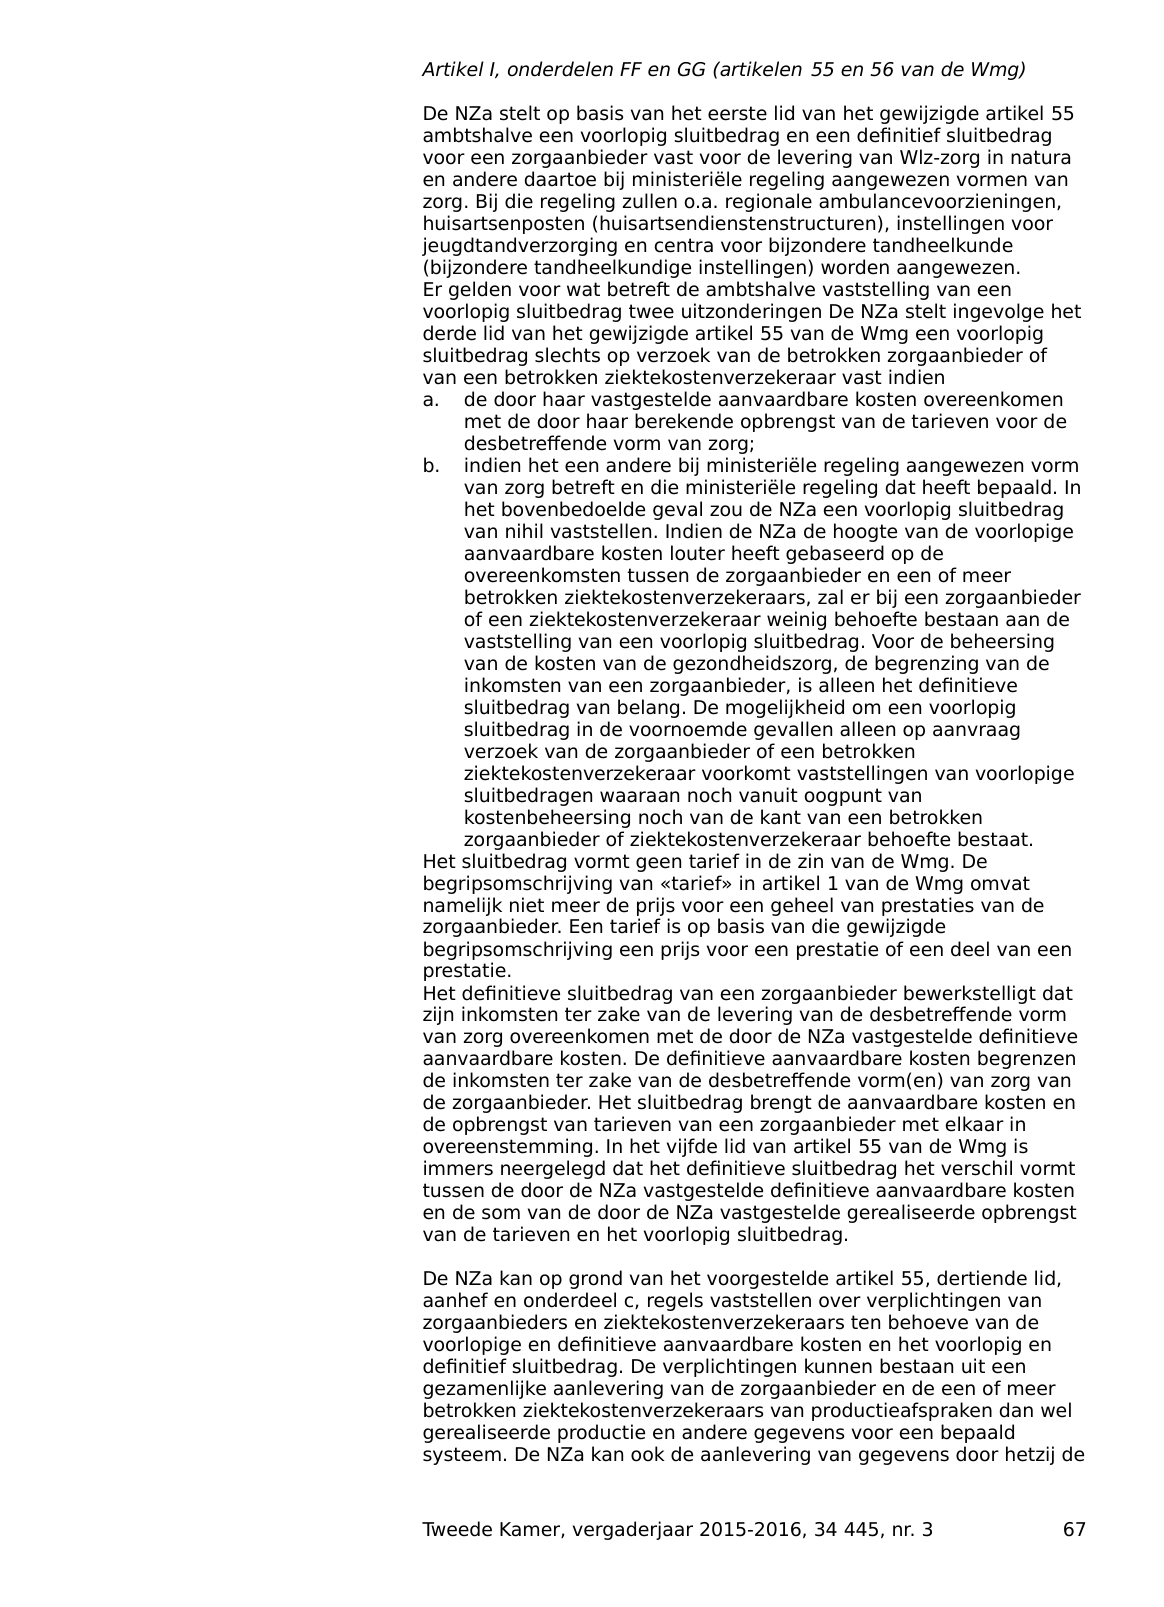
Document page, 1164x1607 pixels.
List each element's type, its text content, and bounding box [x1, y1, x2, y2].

subtitle Artikel I, onderdelen FF en GG (artikelen 55 en 56 van de Wmg) [422, 59, 1087, 81]
text Er gelden voor wat betreft de ambtshalve vaststelling van een voorlopig sluitbedrag twee uitzonderingen De NZa stelt ingevolge het derde lid van het gewijzigde artikel 55 van de Wmg een voorlopig sluitbedrag slechts op verzoek van de betrokken zorgaanbieder of van een betrokken ziektekostenverzekeraar vast indien [422, 279, 1087, 389]
text De NZa stelt op basis van het eerste lid van het gewijzigde artikel 55 ambtshalve een voorlopig sluitbedrag en een definitief sluitbedrag voor een zorgaanbieder vast voor de levering van Wlz-zorg in natura en andere daartoe bij ministeriële regeling aangewezen vormen van zorg. Bij die regeling zullen o.a. regionale ambulancevoorzieningen, huisartsenposten (huisartsendienstenstructuren), instellingen voor jeugdtandverzorging en centra voor bijzondere tandheelkunde (bijzondere tandheelkundige instellingen) worden aangewezen. [422, 103, 1087, 279]
text De NZa kan op grond van het voorgestelde artikel 55, dertiende lid, aanhef en onderdeel c, regels vaststellen over verplichtingen van zorgaanbieders en ziektekostenverzekeraars ten behoeve van de voorlopige en definitieve aanvaardbare kosten en het voorlopig en definitief sluitbedrag. De verplichtingen kunnen bestaan uit een gezamenlijke aanlevering van de zorgaanbieder en de een of meer betrokken ziektekostenverzekeraars van productieafspraken dan wel gerealiseerde productie en andere gegevens voor een bepaald systeem. De NZa kan ook de aanlevering van gegevens door hetzij de [422, 1268, 1087, 1466]
text b. indien het een andere bij ministeriële regeling aangewezen vorm van zorg betreft en die ministeriële regeling dat heeft bepaald. In het bovenbedoelde geval zou de NZa een voorlopig sluitbedrag van nihil vaststellen. Indien de NZa de hoogte van de voorlopige aanvaardbare kosten louter heeft gebaseerd op de overeenkomsten tussen de zorgaanbieder en een of meer betrokken ziektekostenverzekeraars, zal er bij een zorgaanbieder of een ziektekostenverzekeraar weinig behoefte bestaan aan de vaststelling van een voorlopig sluitbedrag. Voor de beheersing van de kosten van de gezondheidszorg, de begrenzing van de inkomsten van een zorgaanbieder, is alleen het definitieve sluitbedrag van belang. De mogelijkheid om een voorlopig sluitbedrag in de voornoemde gevallen alleen op aanvraag verzoek van de zorgaanbieder of een betrokken ziektekostenverzekeraar voorkomt vaststellingen van voorlopige sluitbedragen waaraan noch vanuit oogpunt van kostenbeheersing noch van de kant van een betrokken zorgaanbieder of ziektekostenverzekeraar behoefte bestaat. [422, 455, 1087, 851]
text Het sluitbedrag vormt geen tarief in de zin van de Wmg. De begripsomschrijving van «tarief» in artikel 1 van de Wmg omvat namelijk niet meer de prijs voor een geheel van prestaties van de zorgaanbieder. Een tarief is op basis van die gewijzigde begripsomschrijving een prijs voor een prestatie of een deel van een prestatie. [422, 851, 1087, 982]
text Het definitieve sluitbedrag van een zorgaanbieder bewerkstelligt dat zijn inkomsten ter zake van de levering van de desbetreffende vorm van zorg overeenkomen met de door de NZa vastgestelde definitieve aanvaardbare kosten. De definitieve aanvaardbare kosten begrenzen de inkomsten ter zake van de desbetreffende vorm(en) van zorg van de zorgaanbieder. Het sluitbedrag brengt de aanvaardbare kosten en de opbrengst van tarieven van een zorgaanbieder met elkaar in overeenstemming. In het vijfde lid van artikel 55 van de Wmg is immers neergelegd dat het definitieve sluitbedrag het verschil vormt tussen de door de NZa vastgestelde definitieve aanvaardbare kosten en de som van de door de NZa vastgestelde gerealiseerde opbrengst van de tarieven en het voorlopig sluitbedrag. [422, 982, 1087, 1246]
text a. de door haar vastgestelde aanvaardbare kosten overeenkomen met de door haar berekende opbrengst van de tarieven voor de desbetreffende vorm van zorg; [422, 389, 1087, 455]
